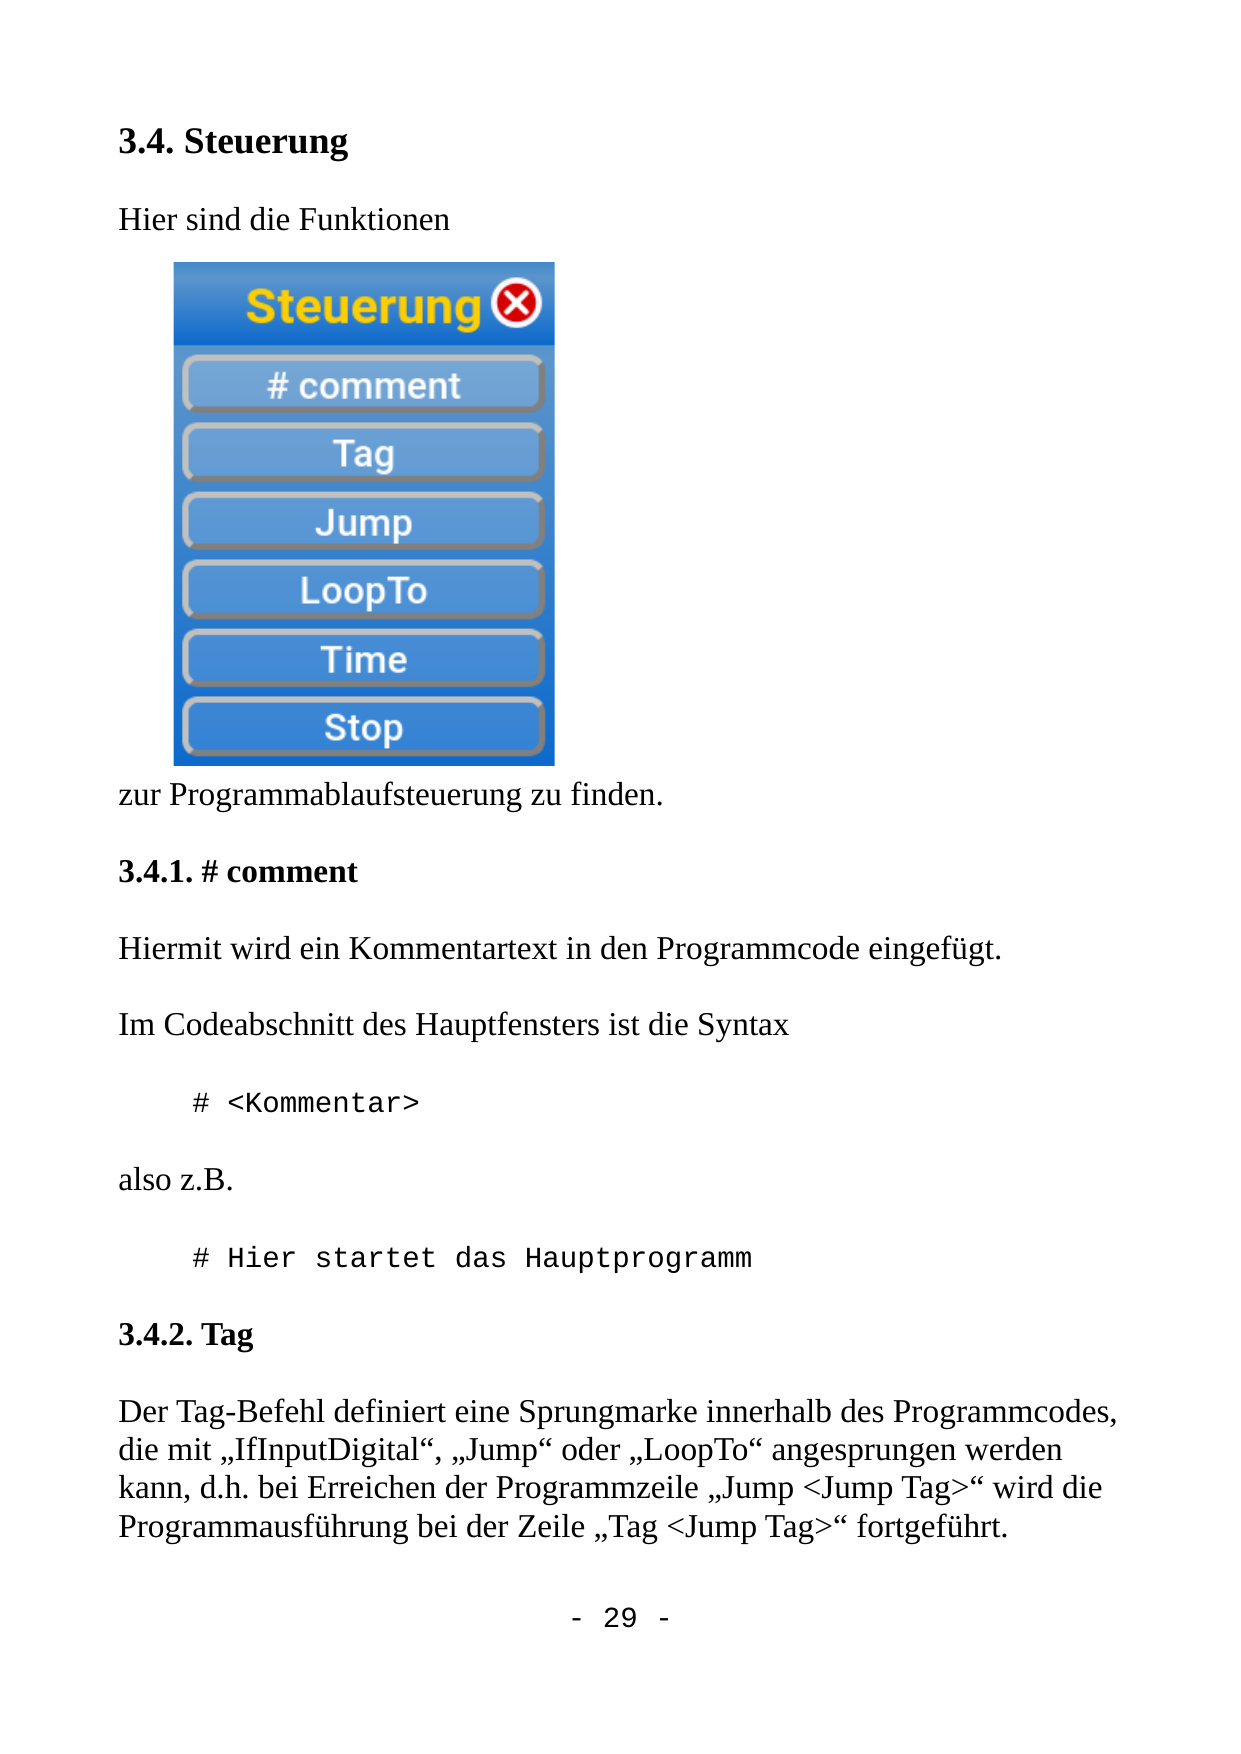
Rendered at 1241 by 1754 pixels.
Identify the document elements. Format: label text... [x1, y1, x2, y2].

text 3.4. Steuerung [118, 118, 1122, 161]
text Der Tag-Befehl definiert eine Sprungmarke innerhalb des Programmcodes, die mit „IfInputDigital“, „Jump“ oder „LoopTo“ angesprungen werden kann, d.h. bei Erreichen der Programmzeile „Jump <Jump Tag>“ wird die Programmausführung bei der Zeile „Tag <Jump Tag>“ fortgeführt. [118, 1391, 1122, 1544]
text zur Programmablaufsteuerung zu finden. [118, 774, 1122, 813]
text Hiermit wird ein Kommentartext in den Programmcode eingefügt. [118, 928, 1122, 966]
text # <Kommentar> [118, 1081, 1122, 1121]
text # Hier startet das Hauptprogramm [118, 1236, 1122, 1276]
text 3.4.2. Tag [118, 1314, 1122, 1353]
picture [173, 262, 555, 766]
text Hier sind die Funktionen [118, 199, 1122, 238]
text Im Codeabschnitt des Hauptfensters ist die Syntax [118, 1004, 1122, 1043]
text 3.4.1. # comment [118, 851, 1122, 889]
text also z.B. [118, 1159, 1122, 1198]
